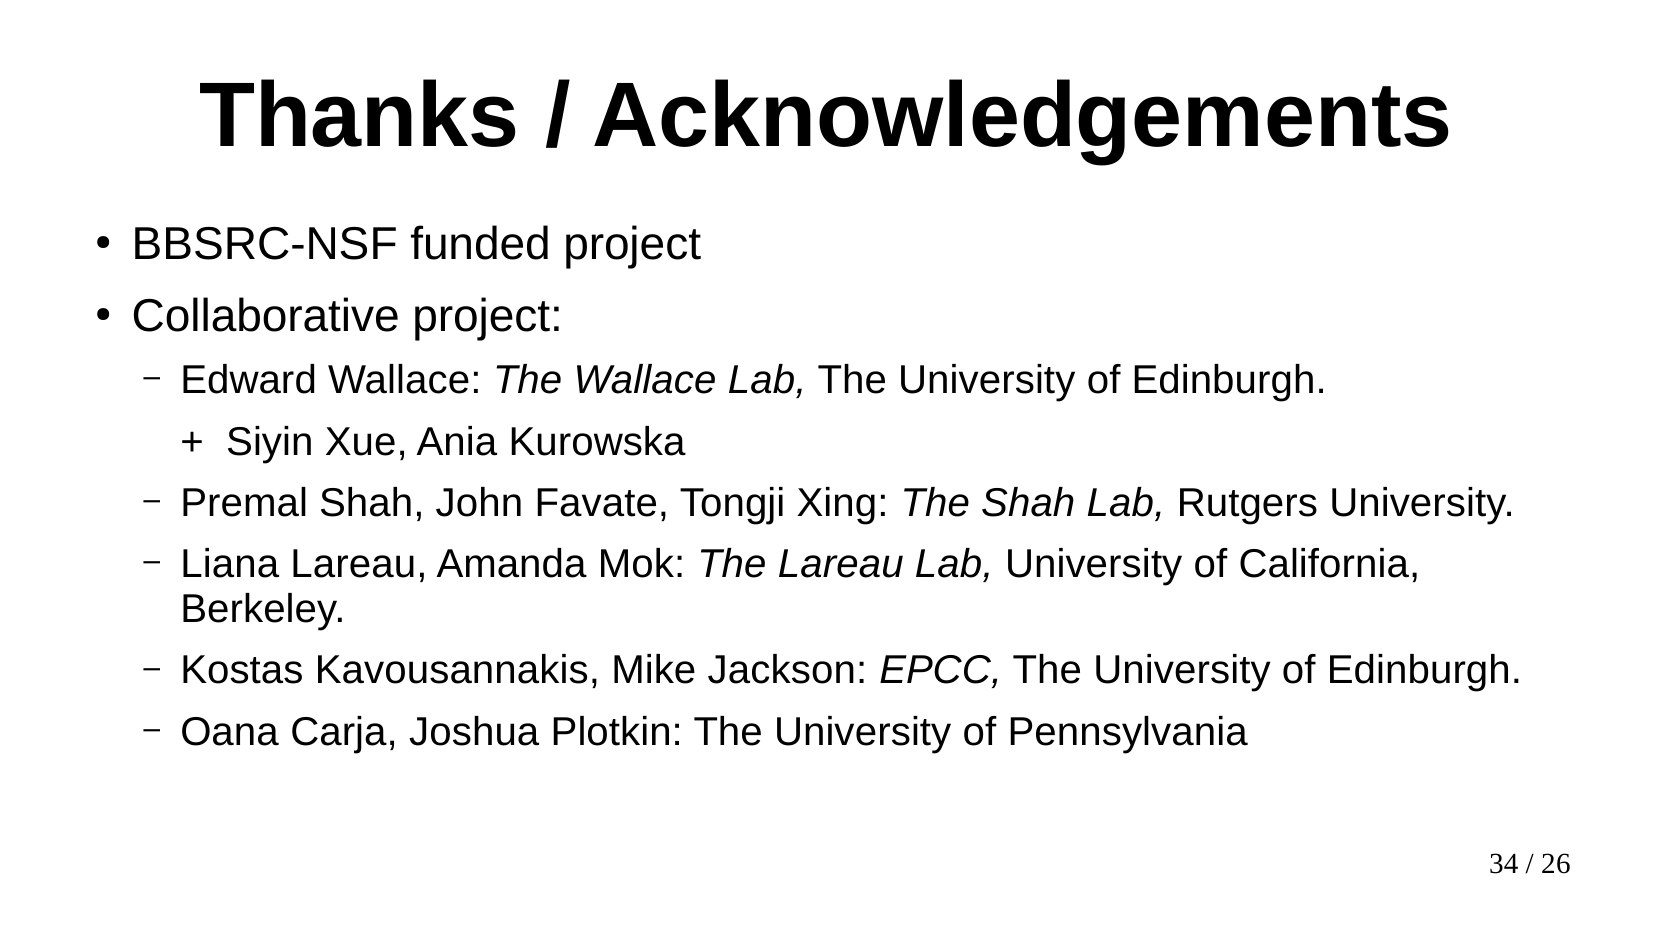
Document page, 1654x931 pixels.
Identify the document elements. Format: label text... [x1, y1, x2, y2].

list BBSRC-NSF funded project Collaborative project: Edward Wallace: The Wallace Lab, The University of Edinburgh. + Siyin Xue, Ania Kurowska Premal Shah, John Favate, Tongji Xing: The Shah Lab, Rutgers University. Liana Lareau, Amanda Mok: The Lareau Lab, University of California, Berkeley. Kostas Kavousannakis, Mike Jackson: EPCC, The University of Edinburgh. Oana Carja, Joshua Plotkin: The University of Pennsylvania [82, 217, 1571, 758]
title Thanks / Acknowledgements [82, 37, 1571, 193]
